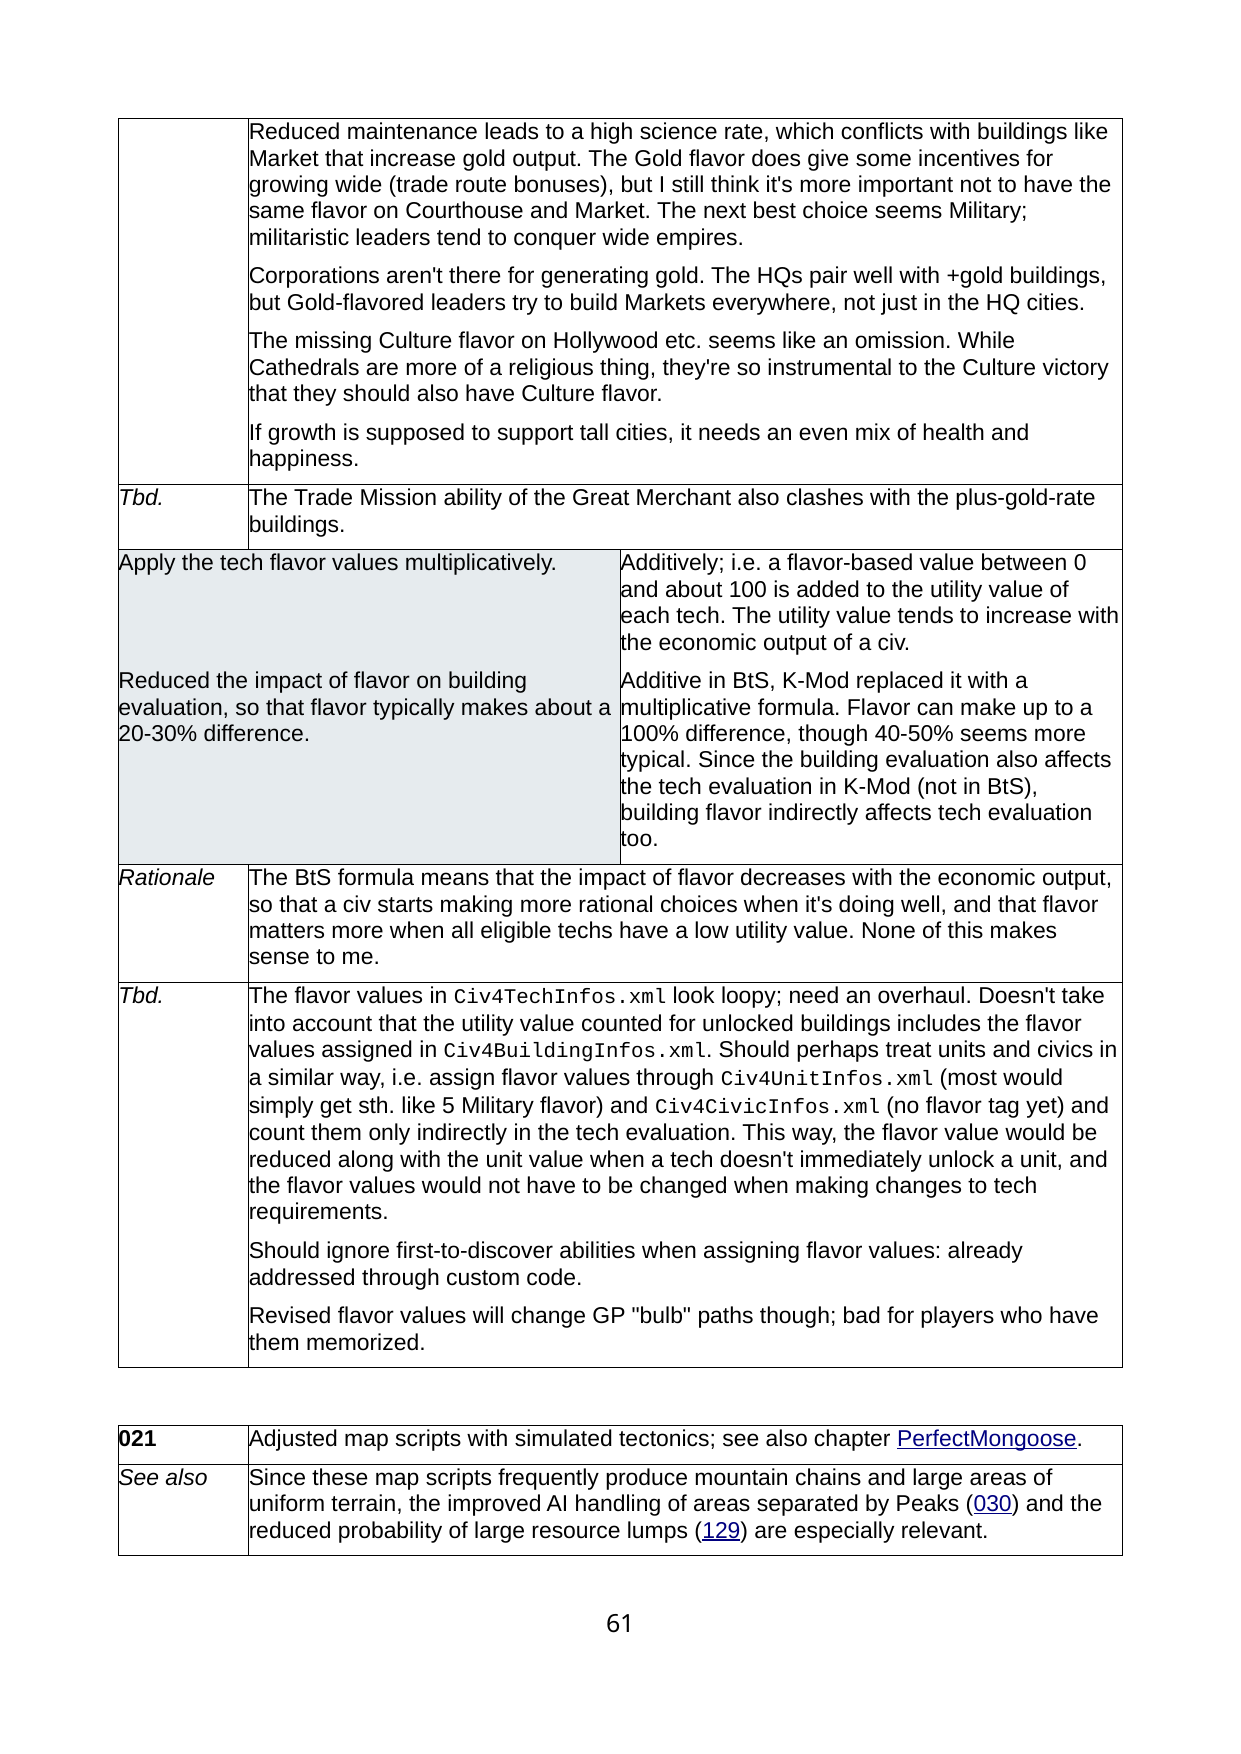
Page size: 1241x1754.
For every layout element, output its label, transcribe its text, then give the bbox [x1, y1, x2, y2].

table_cell Rationale [119, 865, 248, 982]
table_cell The flavor values in Civ4TechInfos.xml look loopy; need an overhaul. Doesn't take into account that the utility value counted for unlocked buildings includes the flavor values assigned in Civ4BuildingInfos.xml. Should perhaps treat units and civics in a similar way, i.e. assign flavor values through Civ4UnitInfos.xml (most would simply get sth. like 5 Military flavor) and Civ4CivicInfos.xml (no flavor tag yet) and count them only indirectly in the tech evaluation. This way, the flavor value would be reduced along with the unit value when a tech doesn't immediately unlock a unit, and the flavor values would not have to be changed when making changes to tech requirements. Should ignore first-to-discover abilities when assigning flavor values: already addressed through custom code. Revised flavor values will change GP "bulb" paths though; bad for players who have them memorized. [249, 983, 1122, 1367]
table_cell Reduced maintenance leads to a high science rate, which conflicts with buildings like Market that increase gold output. The Gold flavor does give some incentives for growing wide (trade route bonuses), but I still think it's more important not to have the same flavor on Courthouse and Market. The next best choice seems Military; militaristic leaders tend to conquer wide empires. Corporations aren't there for generating gold. The HQs pair well with +gold buildings, but Gold-flavored leaders try to build Markets everywhere, not just in the HQ cities. The missing Culture flavor on Hollywood etc. seems like an omission. While Cathedrals are more of a religious thing, they're so instrumental to the Culture victory that they should also have Culture flavor. If growth is supposed to support tall cities, it needs an even mix of health and happiness. [249, 119, 1122, 484]
table_cell Tbd. [119, 485, 248, 549]
table_cell See also [119, 1465, 248, 1555]
table_cell Since these map scripts frequently produce mountain chains and large areas of uniform terrain, the improved AI handling of areas separated by Peaks (030) and the reduced probability of large resource lumps (129) are especially relevant. [249, 1465, 1122, 1555]
table_cell Tbd. [119, 983, 248, 1367]
table_cell The Trade Mission ability of the Great Merchant also clashes with the plus-gold-rate buildings. [249, 485, 1122, 549]
table_cell The BtS formula means that the impact of flavor decreases with the economic output, so that a civ starts making more rational choices when it's doing well, and that flavor matters more when all eligible techs have a low utility value. None of this makes sense to me. [249, 865, 1122, 982]
table_cell Additively; i.e. a flavor-based value between 0 and about 100 is added to the utility value of each tech. The utility value tends to increase with the economic output of a civ. Additive in BtS, K-Mod replaced it with a multiplicative formula. Flavor can make up to a 100% difference, though 40-50% seems more typical. Since the building evaluation also affects the tech evaluation in K-Mod (not in BtS), building flavor indirectly affects tech evaluation too. [621, 550, 1122, 864]
table_header 021 [119, 1426, 248, 1464]
table_cell Apply the tech flavor values multiplicatively. Reduced the impact of flavor on building evaluation, so that flavor typically makes about a 20-30% difference. [119, 550, 620, 864]
table_header Adjusted map scripts with simulated tectonics; see also chapter PerfectMongoose. [249, 1426, 1122, 1464]
table_cell [119, 119, 248, 484]
